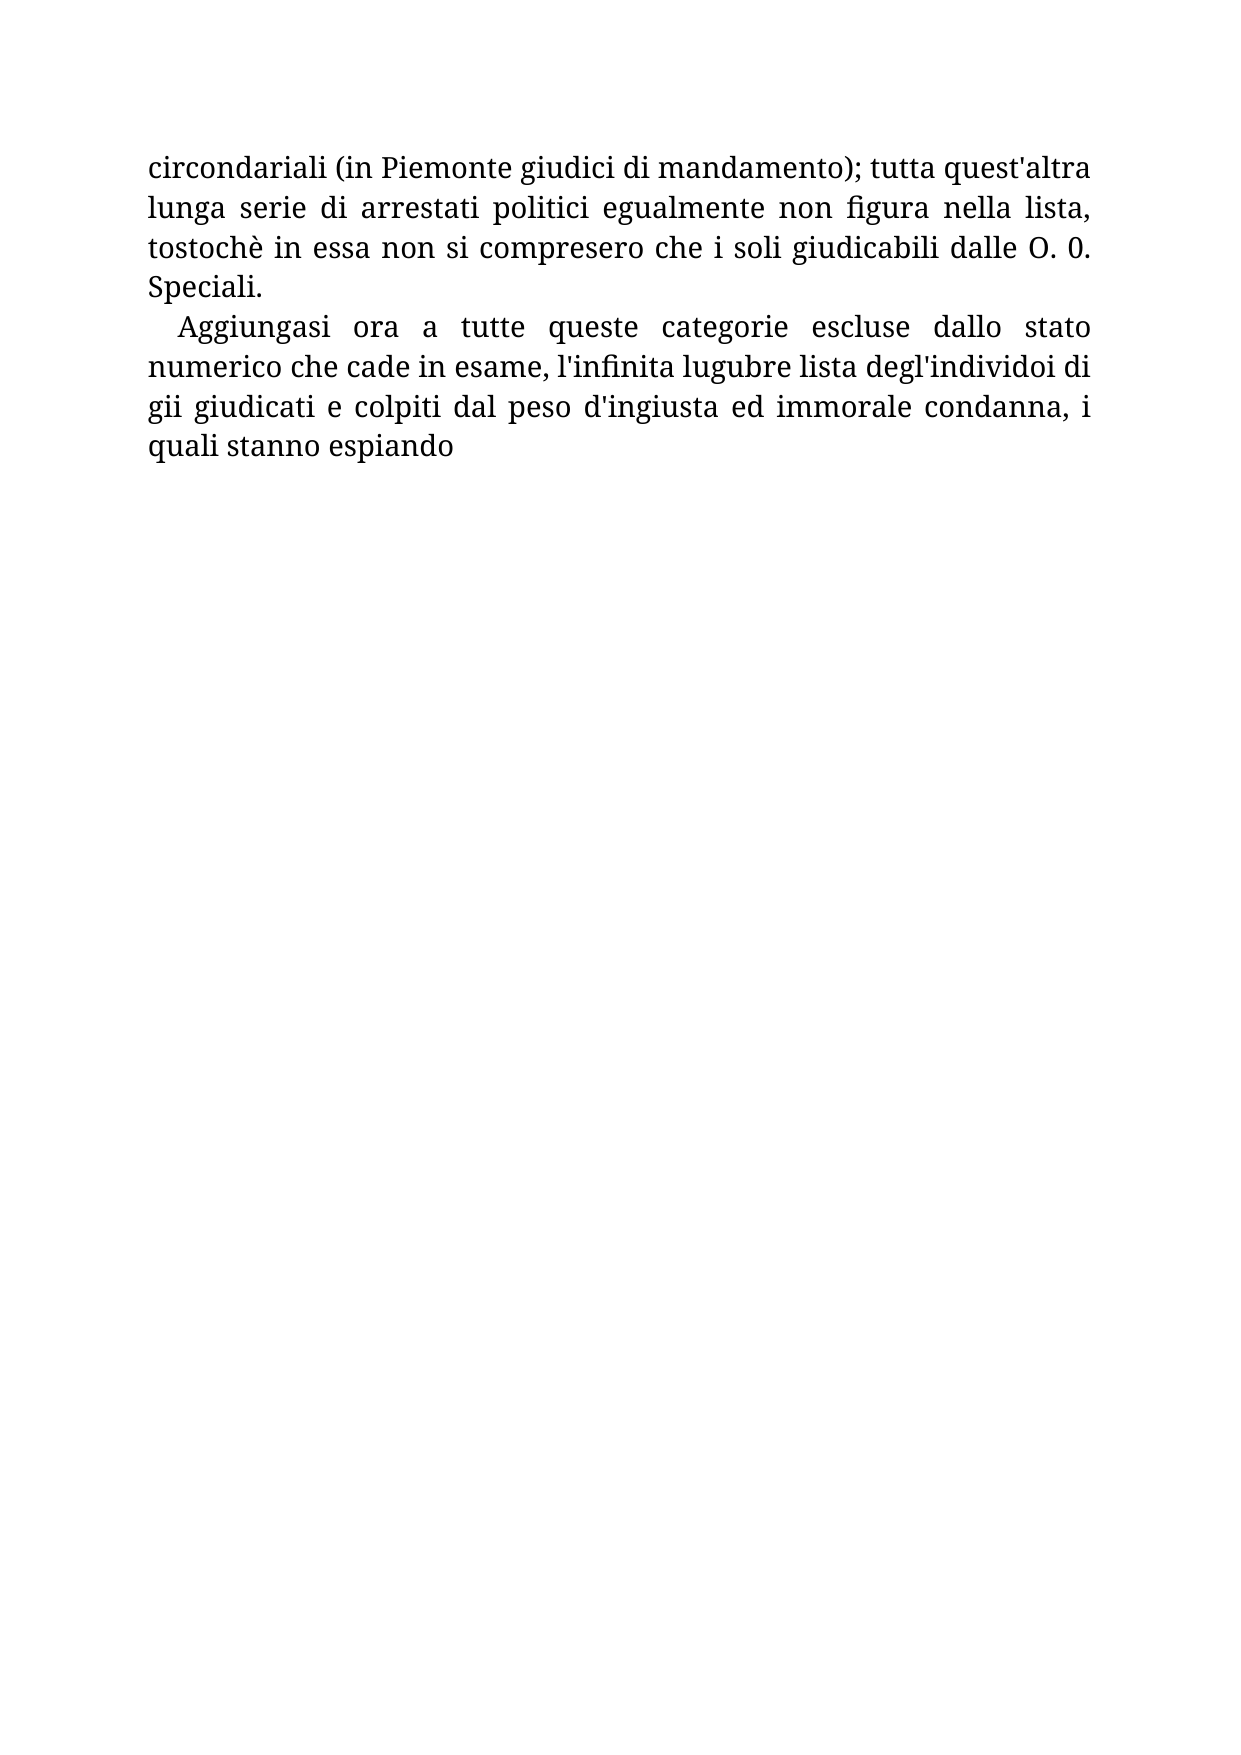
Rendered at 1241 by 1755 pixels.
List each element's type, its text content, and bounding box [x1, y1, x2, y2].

text Aggiungasi ora a tutte queste categorie escluse dallo stato numerico che cade in esame, l'infinita lugubre lista degl'individoi di gii giudicati e colpiti dal peso d'ingiusta ed immorale condanna, i quali stanno espiando [148, 306, 1093, 465]
text circondariali (in Piemonte giudici di mandamento); tutta quest'altra lunga serie di arrestati politici egualmente non figura nella lista, tostochè in essa non si compresero che i soli giudicabili dalle O. 0. Speciali. [148, 148, 1093, 306]
